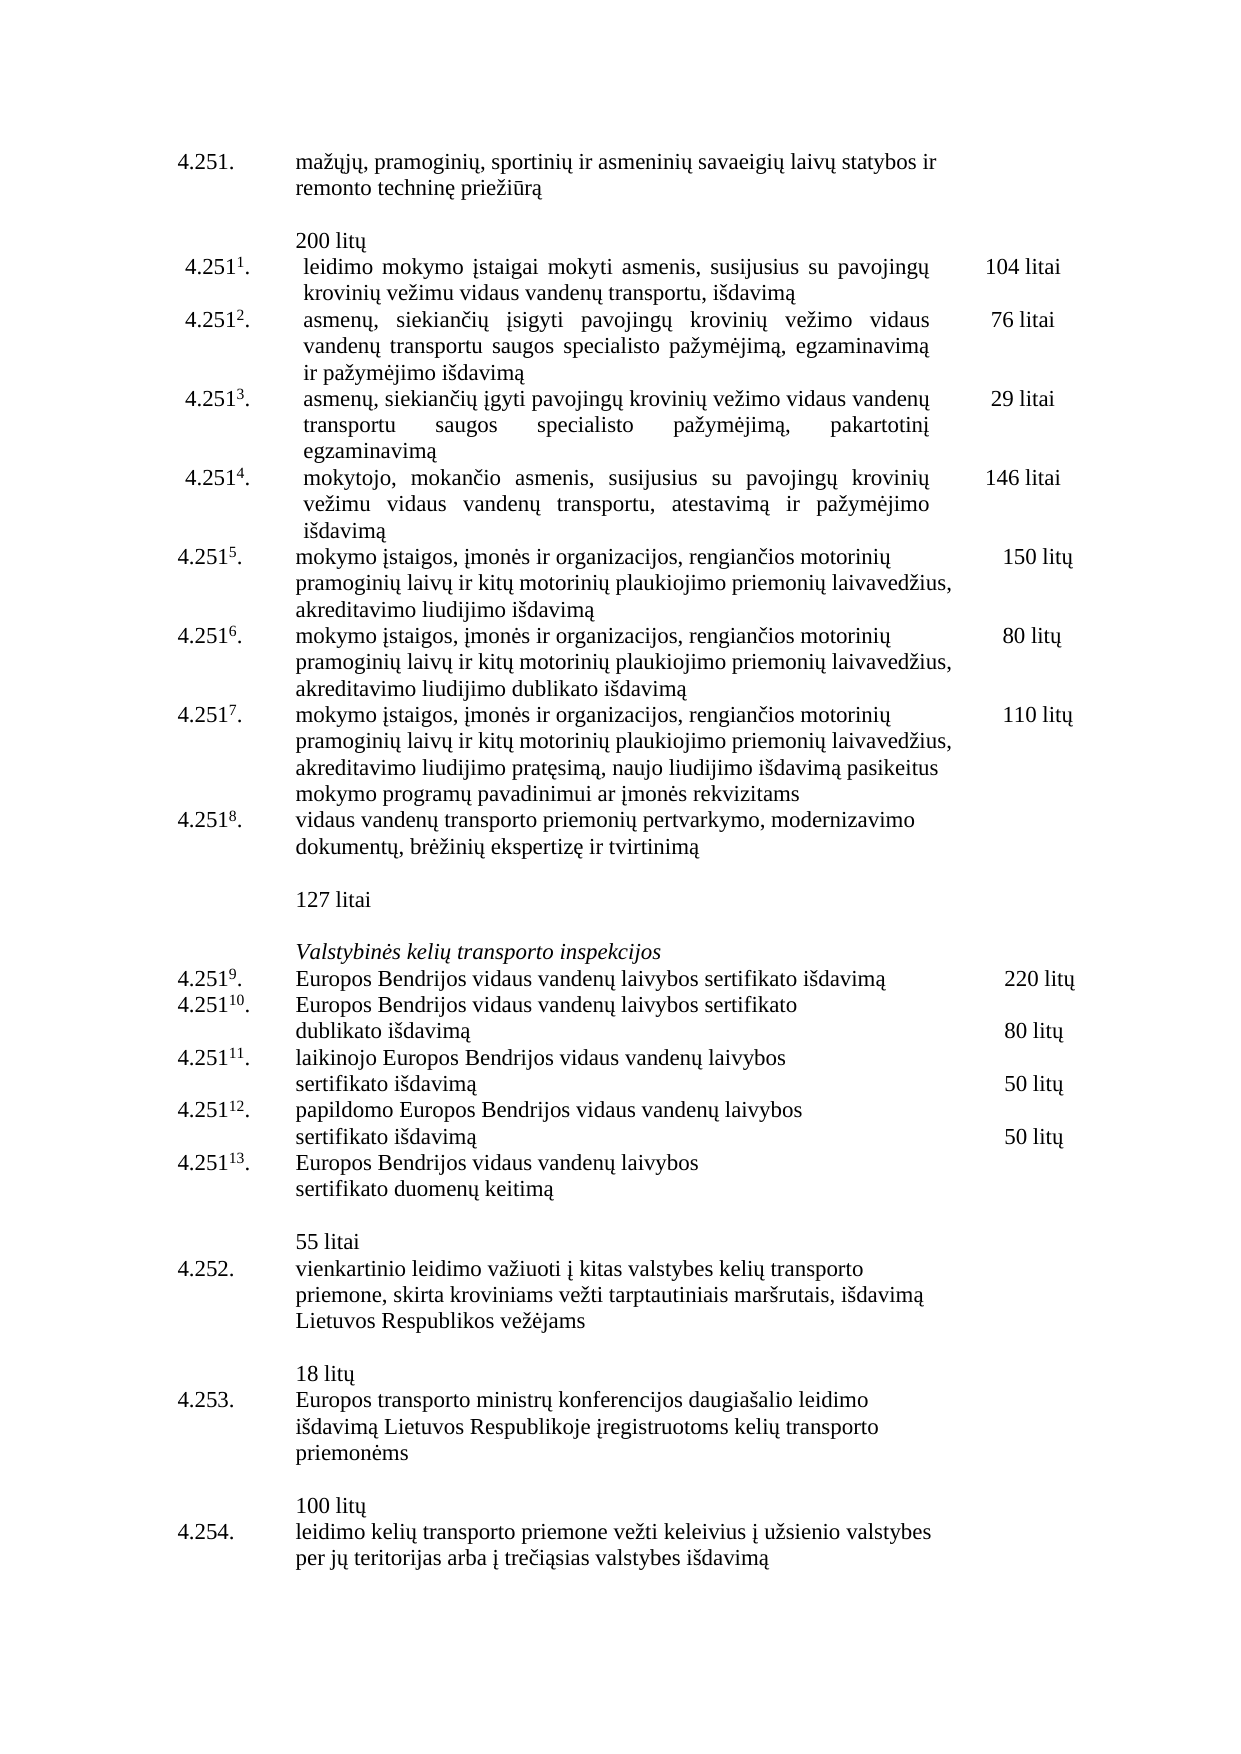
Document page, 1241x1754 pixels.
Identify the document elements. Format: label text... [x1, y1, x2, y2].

text 4.25111. laikinojo Europos Bendrijos vidaus vandenų laivybos [177, 1044, 1122, 1070]
text akreditavimo liudijimo pratęsimą, naujo liudijimo išdavimą pasikeitus [177, 754, 1122, 780]
table_cell 4.2513. [174, 385, 292, 464]
text 4.2517. mokymo įstaigos, įmonės ir organizacijos, rengiančios motorinių 110 litų [177, 701, 1122, 727]
table_header 4.2511. [174, 253, 292, 306]
text 4.2515. mokymo įstaigos, įmonės ir organizacijos, rengiančios motorinių 150 litų [177, 543, 1122, 569]
text mokymo programų pavadinimui ar įmonės rekvizitams [177, 780, 1122, 807]
text 4.25110. Europos Bendrijos vidaus vandenų laivybos sertifikato [177, 991, 1122, 1017]
table_cell 76 litai [942, 306, 1104, 385]
text 4.2516. mokymo įstaigos, įmonės ir organizacijos, rengiančios motorinių 80 litų [177, 622, 1122, 648]
text pramoginių laivų ir kitų motorinių plaukiojimo priemonių laivavedžius, [177, 569, 1122, 596]
table_cell 4.2514. [174, 464, 292, 543]
text sertifikato duomenų keitimą 55 litai [177, 1176, 945, 1254]
text akreditavimo liudijimo išdavimą [177, 596, 1122, 622]
text 4.2519. Europos Bendrijos vidaus vandenų laivybos sertifikato išdavimą 220 litų [177, 965, 1122, 991]
text sertifikato išdavimą 50 litų [177, 1070, 1122, 1096]
text 4.25112. papildomo Europos Bendrijos vidaus vandenų laivybos [177, 1096, 1122, 1123]
text 4.2518. vidaus vandenų transporto priemonių pertvarkymo, modernizavimo dokumentų, brėžinių ekspertizę ir tvirtinimą 127 litai [177, 807, 945, 912]
table_header 104 litai [942, 253, 1104, 306]
text pramoginių laivų ir kitų motorinių plaukiojimo priemonių laivavedžius, [177, 648, 1122, 675]
table_cell 4.2512. [174, 306, 292, 385]
table_cell 146 litai [942, 464, 1104, 543]
text pramoginių laivų ir kitų motorinių plaukiojimo priemonių laivavedžius, [177, 727, 1122, 754]
text 4.25113. Europos Bendrijos vidaus vandenų laivybos [177, 1149, 1122, 1176]
text dublikato išdavimą 80 litų [177, 1017, 1122, 1044]
text 4.251. mažųjų, pramoginių, sportinių ir asmeninių savaeigių laivų statybos ir remonto techninę priežiūrą 200 litų [177, 148, 945, 253]
table_cell asmenų, siekiančių įsigyti pavojingų krovinių vežimo vidaus vandenų transportu saugos specialisto pažymėjimą, egzaminavimą ir pažymėjimo išdavimą [292, 306, 942, 385]
text akreditavimo liudijimo dublikato išdavimą [177, 675, 1122, 701]
text 4.252. vienkartinio leidimo važiuoti į kitas valstybes kelių transporto priemone, skirta kroviniams vežti tarptautiniais maršrutais, išdavimą Lietuvos Respublikos vežėjams 18 litų [177, 1254, 945, 1386]
table_cell mokytojo, mokančio asmenis, susijusius su pavojingų krovinių vežimu vidaus vandenų transportu, atestavimą ir pažymėjimo išdavimą [292, 464, 942, 543]
table_header leidimo mokymo įstaigai mokyti asmenis, susijusius su pavojingų krovinių vežimu vidaus vandenų transportu, išdavimą [292, 253, 942, 306]
text 4.254. leidimo kelių transporto priemone vežti keleivius į užsienio valstybes per jų teritorijas arba į trečiąsias valstybes išdavimą [177, 1518, 945, 1571]
text sertifikato išdavimą 50 litų [177, 1123, 1122, 1149]
text 4.253. Europos transporto ministrų konferencijos daugiašalio leidimo išdavimą Lietuvos Respublikoje įregistruotoms kelių transporto priemonėms 100 litų [177, 1386, 945, 1518]
table_cell 29 litai [942, 385, 1104, 464]
text Valstybinės kelių transporto inspekcijos [177, 938, 945, 965]
table_cell asmenų, siekiančių įgyti pavojingų krovinių vežimo vidaus vandenų transportu saugos specialisto pažymėjimą, pakartotinį egzaminavimą [292, 385, 942, 464]
